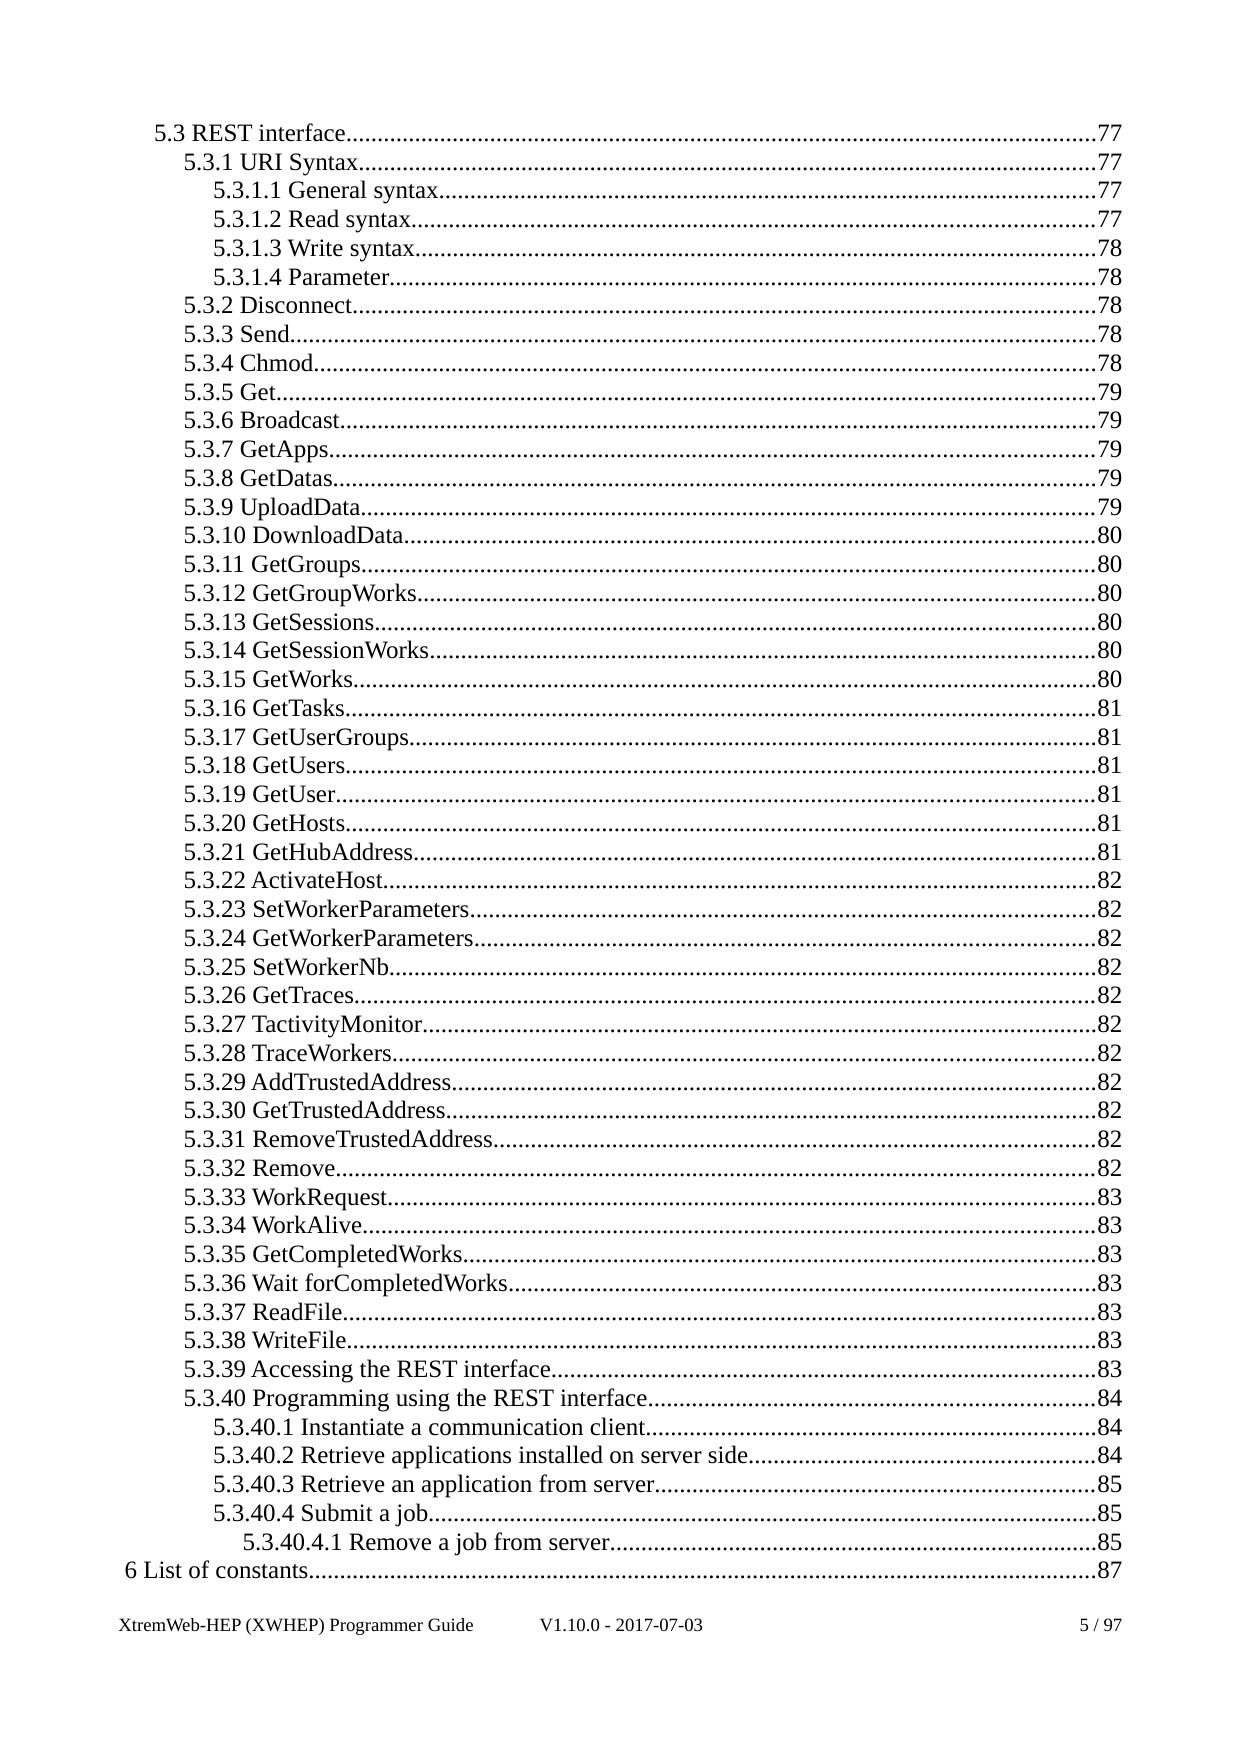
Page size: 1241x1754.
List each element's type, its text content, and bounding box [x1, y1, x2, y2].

text 5.3.20 GetHosts 81 [177, 808, 1122, 837]
text 5.3.15 GetWorks 80 [177, 664, 1122, 693]
text 5.3.38 WriteFile 83 [177, 1326, 1122, 1354]
text 5.3.36 Wait forCompletedWorks 83 [177, 1268, 1122, 1297]
text 5.3.31 RemoveTrustedAddress 82 [177, 1124, 1122, 1153]
text 5.3.30 GetTrustedAddress 82 [177, 1096, 1122, 1124]
text 5.3.17 GetUserGroups 81 [177, 722, 1122, 751]
text 5.3.12 GetGroupWorks 80 [177, 578, 1122, 607]
text 5.3.25 SetWorkerNb 82 [177, 952, 1122, 981]
text 5.3.35 GetCompletedWorks 83 [177, 1239, 1122, 1268]
text 5.3.9 UploadData 79 [177, 492, 1122, 521]
text 5.3.26 GetTraces 82 [177, 981, 1122, 1009]
text 5.3.1.1 General syntax 77 [207, 176, 1122, 204]
text 5.3.19 GetUser 81 [177, 779, 1122, 808]
text 5.3.14 GetSessionWorks 80 [177, 636, 1122, 664]
text 5.3.23 SetWorkerParameters 82 [177, 894, 1122, 923]
text 5.3.10 DownloadData 80 [177, 521, 1122, 549]
text 5.3.24 GetWorkerParameters 82 [177, 923, 1122, 952]
text 5.3.1.2 Read syntax 77 [207, 204, 1122, 233]
text 5.3.40.4 Submit a job 85 [207, 1498, 1122, 1527]
text 5.3.34 WorkAlive 83 [177, 1211, 1122, 1239]
text 5.3.4 Chmod 78 [177, 348, 1122, 377]
text 5.3.2 Disconnect 78 [177, 291, 1122, 319]
text 5.3.40.3 Retrieve an application from server 85 [207, 1469, 1122, 1498]
text 5.3.6 Broadcast 79 [177, 406, 1122, 434]
text 5.3.1.4 Parameter 78 [207, 262, 1122, 291]
text 5.3.33 WorkRequest 83 [177, 1182, 1122, 1211]
text 5.3.7 GetApps 79 [177, 434, 1122, 463]
text 5.3.21 GetHubAddress 81 [177, 837, 1122, 866]
text 5.3.37 ReadFile 83 [177, 1297, 1122, 1326]
text 5.3.32 Remove 82 [177, 1153, 1122, 1182]
text 5.3.40.1 Instantiate a communication client 84 [207, 1412, 1122, 1441]
text 5.3.18 GetUsers 81 [177, 751, 1122, 779]
text 6 List of constants 87 [118, 1556, 1122, 1584]
text 5.3.3 Send 78 [177, 319, 1122, 348]
text 5.3.13 GetSessions 80 [177, 607, 1122, 636]
text 5.3.40 Programming using the REST interface 84 [177, 1383, 1122, 1412]
text 5.3.39 Accessing the REST interface 83 [177, 1354, 1122, 1383]
text 5.3.1.3 Write syntax 78 [207, 233, 1122, 262]
text 5.3.8 GetDatas 79 [177, 463, 1122, 492]
text 5.3.27 TactivityMonitor 82 [177, 1009, 1122, 1038]
text 5.3.11 GetGroups 80 [177, 549, 1122, 578]
text 5.3.5 Get 79 [177, 377, 1122, 406]
text 5.3.29 AddTrustedAddress 82 [177, 1067, 1122, 1096]
text 5.3.16 GetTasks 81 [177, 693, 1122, 722]
text 5.3.40.4.1 Remove a job from server 85 [236, 1527, 1122, 1556]
text 5.3.1 URI Syntax 77 [177, 147, 1122, 176]
text 5.3.22 ActivateHost 82 [177, 866, 1122, 894]
text 5.3.28 TraceWorkers 82 [177, 1038, 1122, 1067]
text 5.3.40.2 Retrieve applications installed on server side 84 [207, 1441, 1122, 1469]
text 5.3 REST interface 77 [148, 118, 1122, 147]
